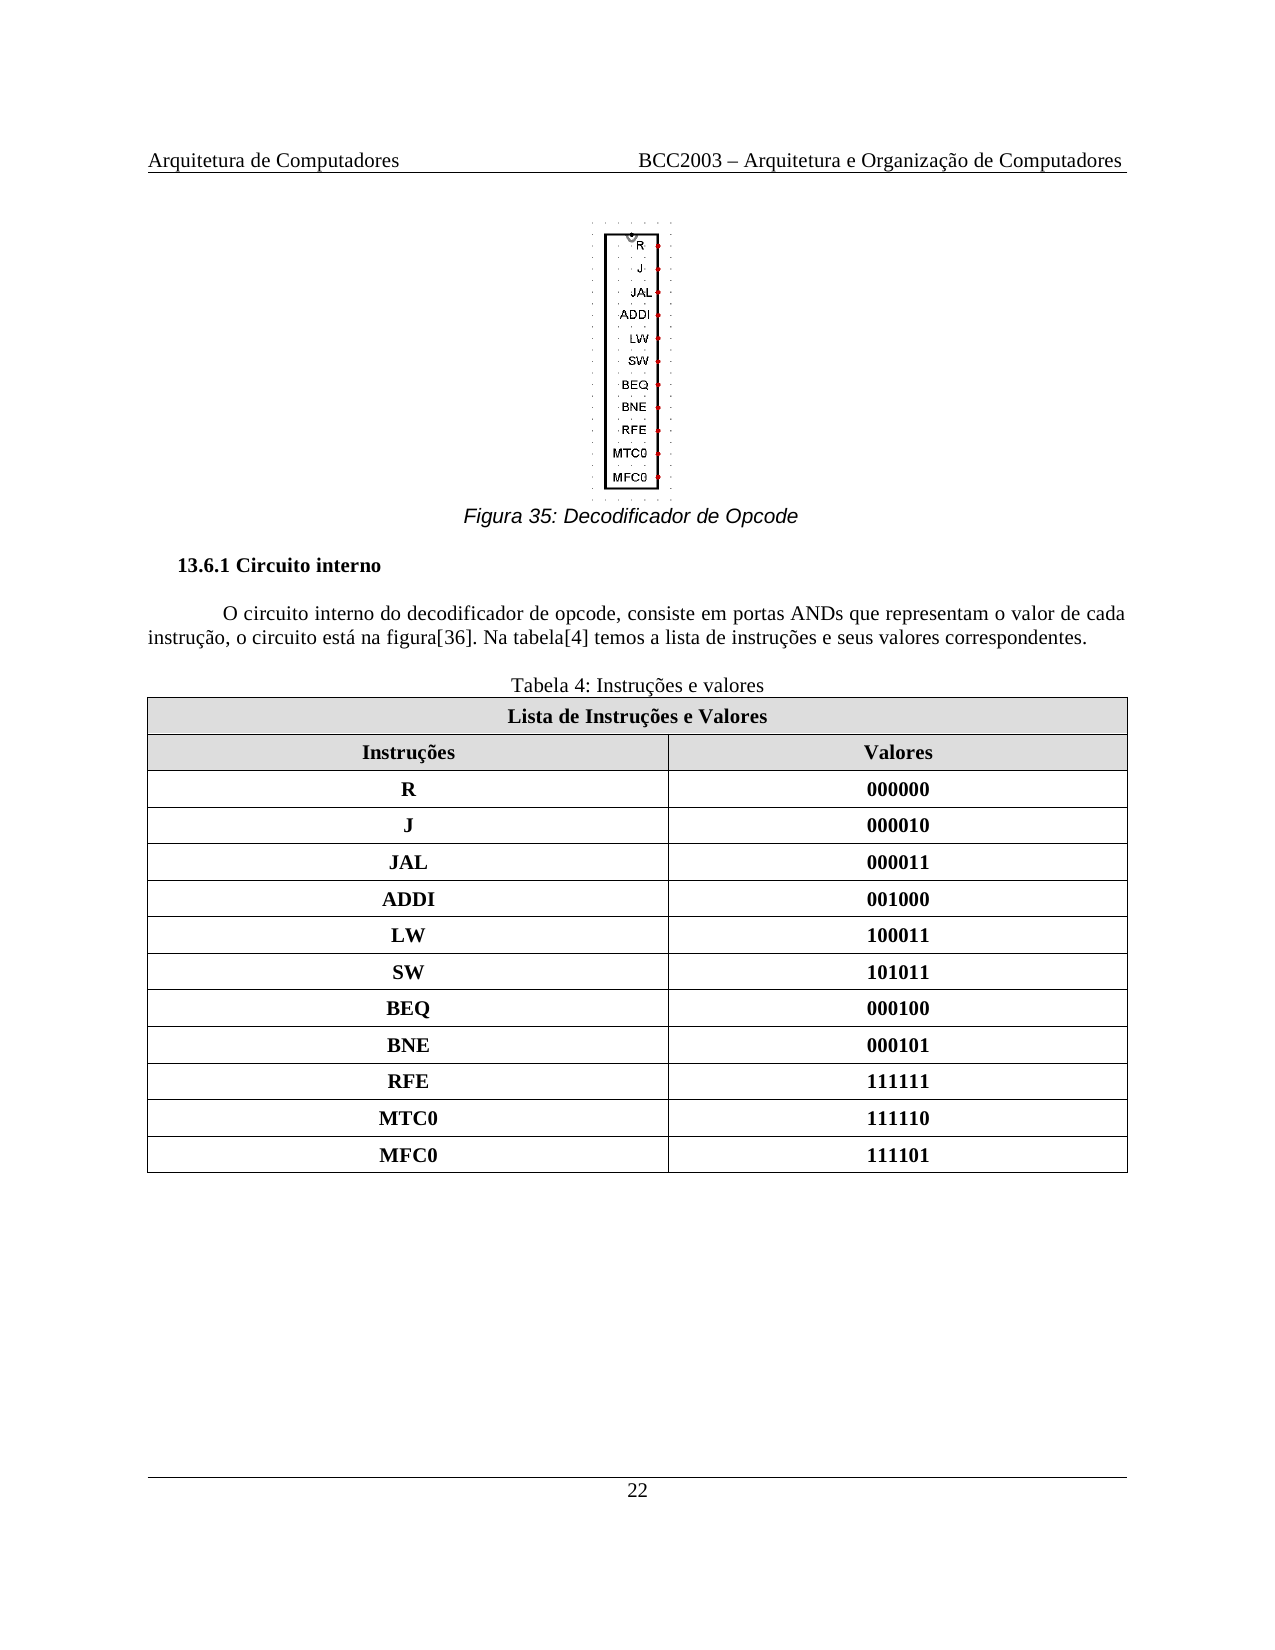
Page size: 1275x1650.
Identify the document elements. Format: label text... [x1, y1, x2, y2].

table_cell JAL [148, 844, 668, 880]
table_cell BNE [148, 1027, 668, 1062]
table_cell J [148, 808, 668, 843]
table_cell ADDI [148, 881, 668, 916]
table_cell LW [148, 917, 668, 953]
table_cell 100011 [669, 917, 1127, 953]
table_cell Valores [669, 735, 1127, 770]
picture [587, 218, 677, 505]
table_cell 111110 [669, 1100, 1127, 1136]
table_cell 111101 [669, 1137, 1127, 1172]
table_header Lista de Instruções e Valores [148, 698, 1127, 733]
table_cell MTC0 [148, 1100, 668, 1136]
table_cell RFE [148, 1064, 668, 1099]
text O circuito interno do decodificador de opcode, consiste em portas ANDs que representam o valor de cada instrução, o circuito está na figura[36]. Na tabela[4] temos a lista de instruções e seus valores correspondentes. [148, 601, 1127, 649]
table_cell 000010 [669, 808, 1127, 843]
table_cell 000101 [669, 1027, 1127, 1062]
table_cell 000000 [669, 771, 1127, 807]
table_cell MFC0 [148, 1137, 668, 1172]
table_cell 001000 [669, 881, 1127, 916]
table_cell 000100 [669, 990, 1127, 1026]
table_cell SW [148, 954, 668, 989]
text Tabela 4: Instruções e valores [148, 673, 1127, 697]
table_cell 000011 [669, 844, 1127, 880]
list 13.6.1 Circuito interno [148, 552, 1127, 577]
table_cell BEQ [148, 990, 668, 1026]
table_cell Instruções [148, 735, 668, 770]
text Figura 35: Decodificador de Opcode [453, 218, 810, 528]
table_cell 111111 [669, 1064, 1127, 1099]
table_cell R [148, 771, 668, 807]
table_cell 101011 [669, 954, 1127, 989]
